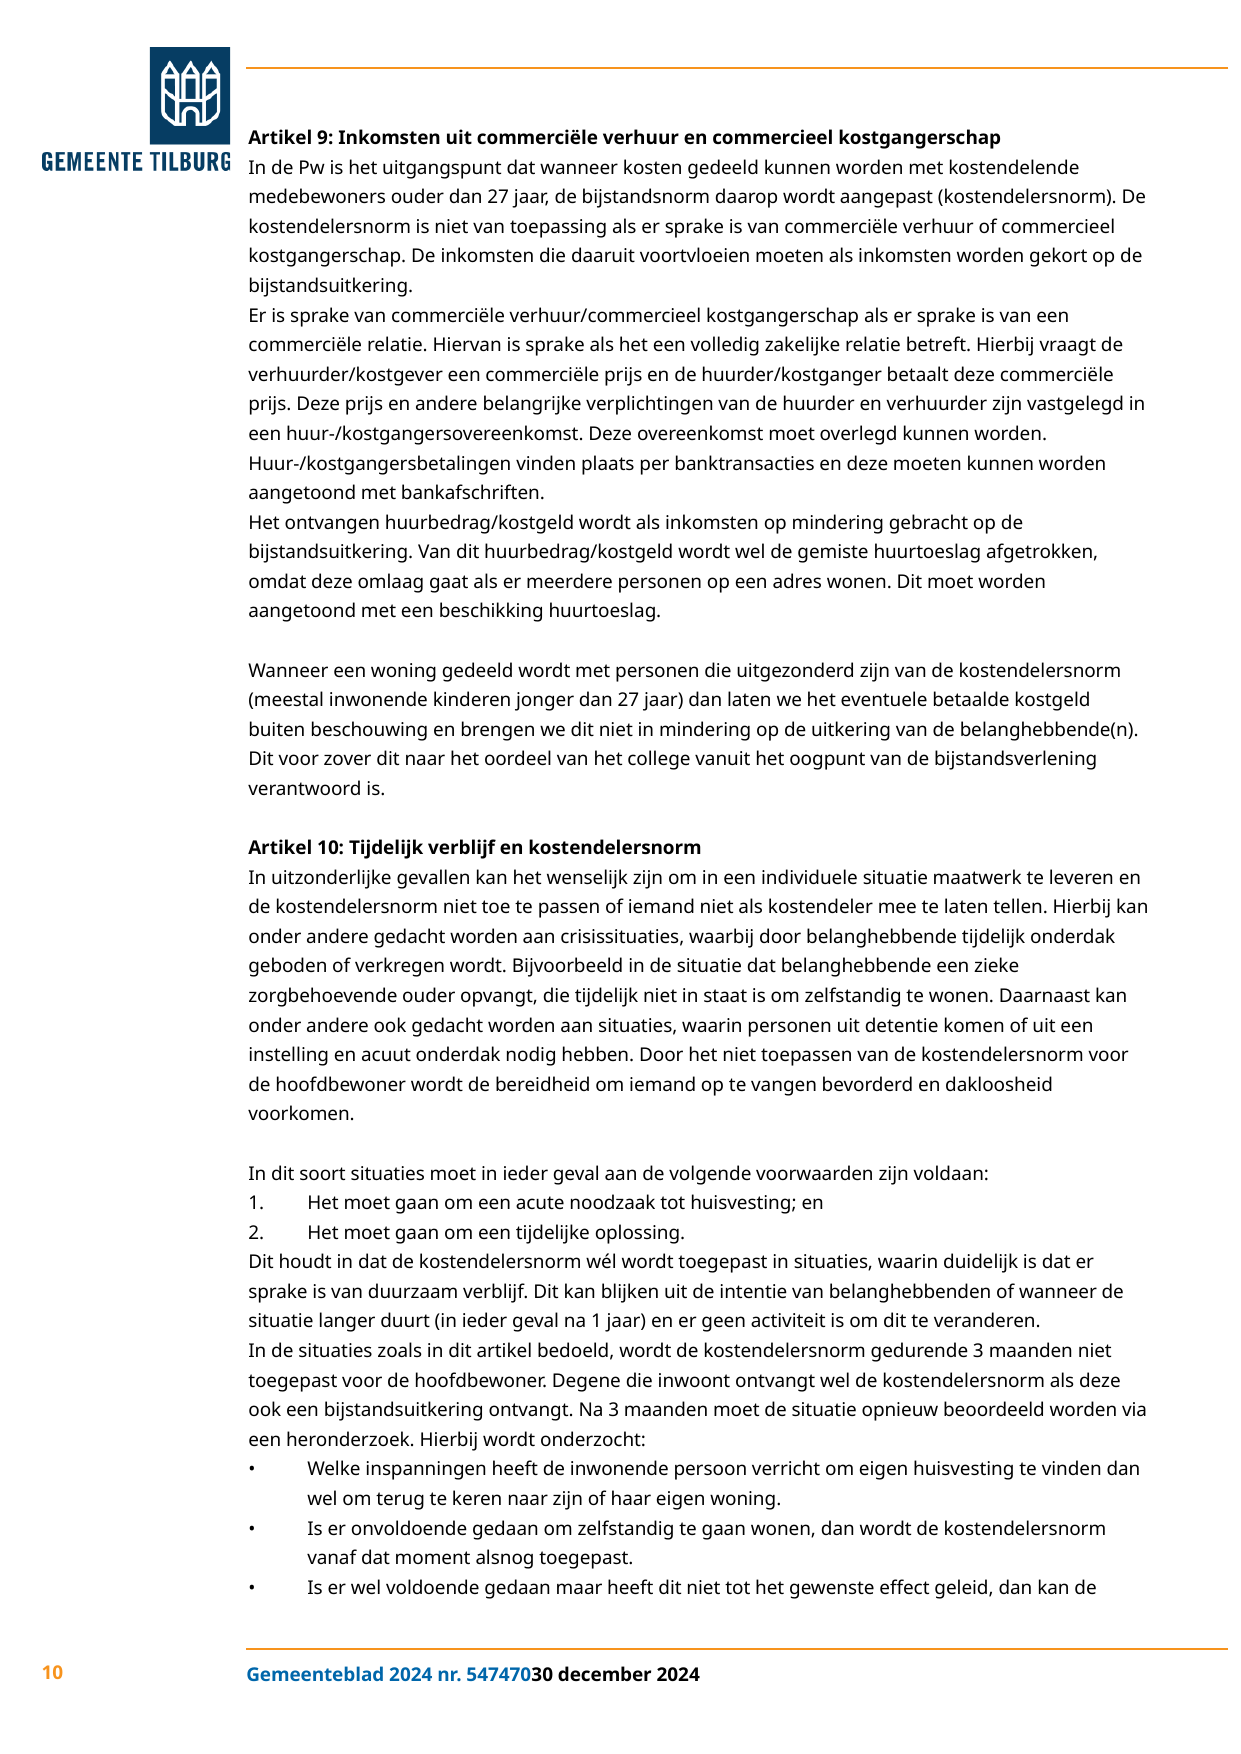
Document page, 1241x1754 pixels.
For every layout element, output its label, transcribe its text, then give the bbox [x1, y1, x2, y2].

text In dit soort situaties moet in ieder geval aan de volgende voorwaarden zijn voldaan: [248, 1160, 1152, 1186]
text Dit houdt in dat de kostendelersnorm wél wordt toegepast in situaties, waarin duidelijk is dat er sprake is van duurzaam verblijf. Dit kan blijken uit de intentie van belanghebbenden of wanneer de situatie langer duurt (in ieder geval na 1 jaar) en er geen activiteit is om dit te veranderen. [248, 1248, 1152, 1333]
text Artikel 10: Tijdelijk verblijf en kostendelersnorm [248, 834, 1152, 860]
text Wanneer een woning gedeeld wordt met personen die uitgezonderd zijn van de kostendelersnorm (meestal inwonende kinderen jonger dan 27 jaar) dan laten we het eventuele betaalde kostgeld buiten beschouwing en brengen we dit niet in mindering op de uitkering van de belanghebbende(n). Dit voor zover dit naar het oordeel van het college vanuit het oogpunt van de bijstandsverlening verantwoord is. [248, 657, 1152, 801]
text In de Pw is het uitgangspunt dat wanneer kosten gedeeld kunnen worden met kostendelende medebewoners ouder dan 27 jaar, de bijstandsnorm daarop wordt aangepast (kostendelersnorm). De kostendelersnorm is niet van toepassing als er sprake is van commerciële verhuur of commercieel kostgangerschap. De inkomsten die daaruit voortvloeien moeten als inkomsten worden gekort op de bijstandsuitkering. [248, 154, 1152, 298]
text Het ontvangen huurbedrag/kostgeld wordt als inkomsten op mindering gebracht op de bijstandsuitkering. Van dit huurbedrag/kostgeld wordt wel de gemiste huurtoeslag afgetrokken, omdat deze omlaag gaat als er meerdere personen op een adres wonen. Dit moet worden aangetoond met een beschikking huurtoeslag. [248, 509, 1152, 623]
list Het moet gaan om een tijdelijke oplossing. [248, 1219, 1152, 1245]
text In uitzonderlijke gevallen kan het wenselijk zijn om in een individuele situatie maatwerk te leveren en de kostendelersnorm niet toe te passen of iemand niet als kostendeler mee te laten tellen. Hierbij kan onder andere gedacht worden aan crisissituaties, waarbij door belanghebbende tijdelijk onderdak geboden of verkregen wordt. Bijvoorbeeld in de situatie dat belanghebbende een zieke zorgbehoevende ouder opvangt, die tijdelijk niet in staat is om zelfstandig te wonen. Daarnaast kan onder andere ook gedacht worden aan situaties, waarin personen uit detentie komen of uit een instelling en acuut onderdak nodig hebben. Door het niet toepassen van de kostendelersnorm voor de hoofdbewoner wordt de bereidheid om iemand op te vangen bevorderd en dakloosheid voorkomen. [248, 864, 1152, 1126]
text Er is sprake van commerciële verhuur/commercieel kostgangerschap als er sprake is van een commerciële relatie. Hiervan is sprake als het een volledig zakelijke relatie betreft. Hierbij vraagt de verhuurder/kostgever een commerciële prijs en de huurder/kostganger betaalt deze commerciële prijs. Deze prijs en andere belangrijke verplichtingen van de huurder en verhuurder zijn vastgelegd in een huur-/kostgangersovereenkomst. Deze overeenkomst moet overlegd kunnen worden. Huur-/kostgangersbetalingen vinden plaats per banktransacties en deze moeten kunnen worden aangetoond met bankafschriften. [248, 302, 1152, 505]
list Is er onvoldoende gedaan om zelfstandig te gaan wonen, dan wordt de kostendelersnorm vanaf dat moment alsnog toegepast. [248, 1515, 1152, 1570]
text In de situaties zoals in dit artikel bedoeld, wordt de kostendelersnorm gedurende 3 maanden niet toegepast voor de hoofdbewoner. Degene die inwoont ontvangt wel de kostendelersnorm als deze ook een bijstandsuitkering ontvangt. Na 3 maanden moet de situatie opnieuw beoordeeld worden via een heronderzoek. Hierbij wordt onderzocht: [248, 1337, 1152, 1452]
list Het moet gaan om een acute noodzaak tot huisvesting; en [248, 1189, 1152, 1215]
picture [41, 47, 231, 172]
text Artikel 9: Inkomsten uit commerciële verhuur en commercieel kostgangerschap [248, 124, 1152, 150]
list Is er wel voldoende gedaan maar heeft dit niet tot het gewenste effect geleid, dan kan de [248, 1574, 1152, 1600]
list Welke inspanningen heeft de inwonende persoon verricht om eigen huisvesting te vinden dan wel om terug te keren naar zijn of haar eigen woning. [248, 1456, 1152, 1511]
